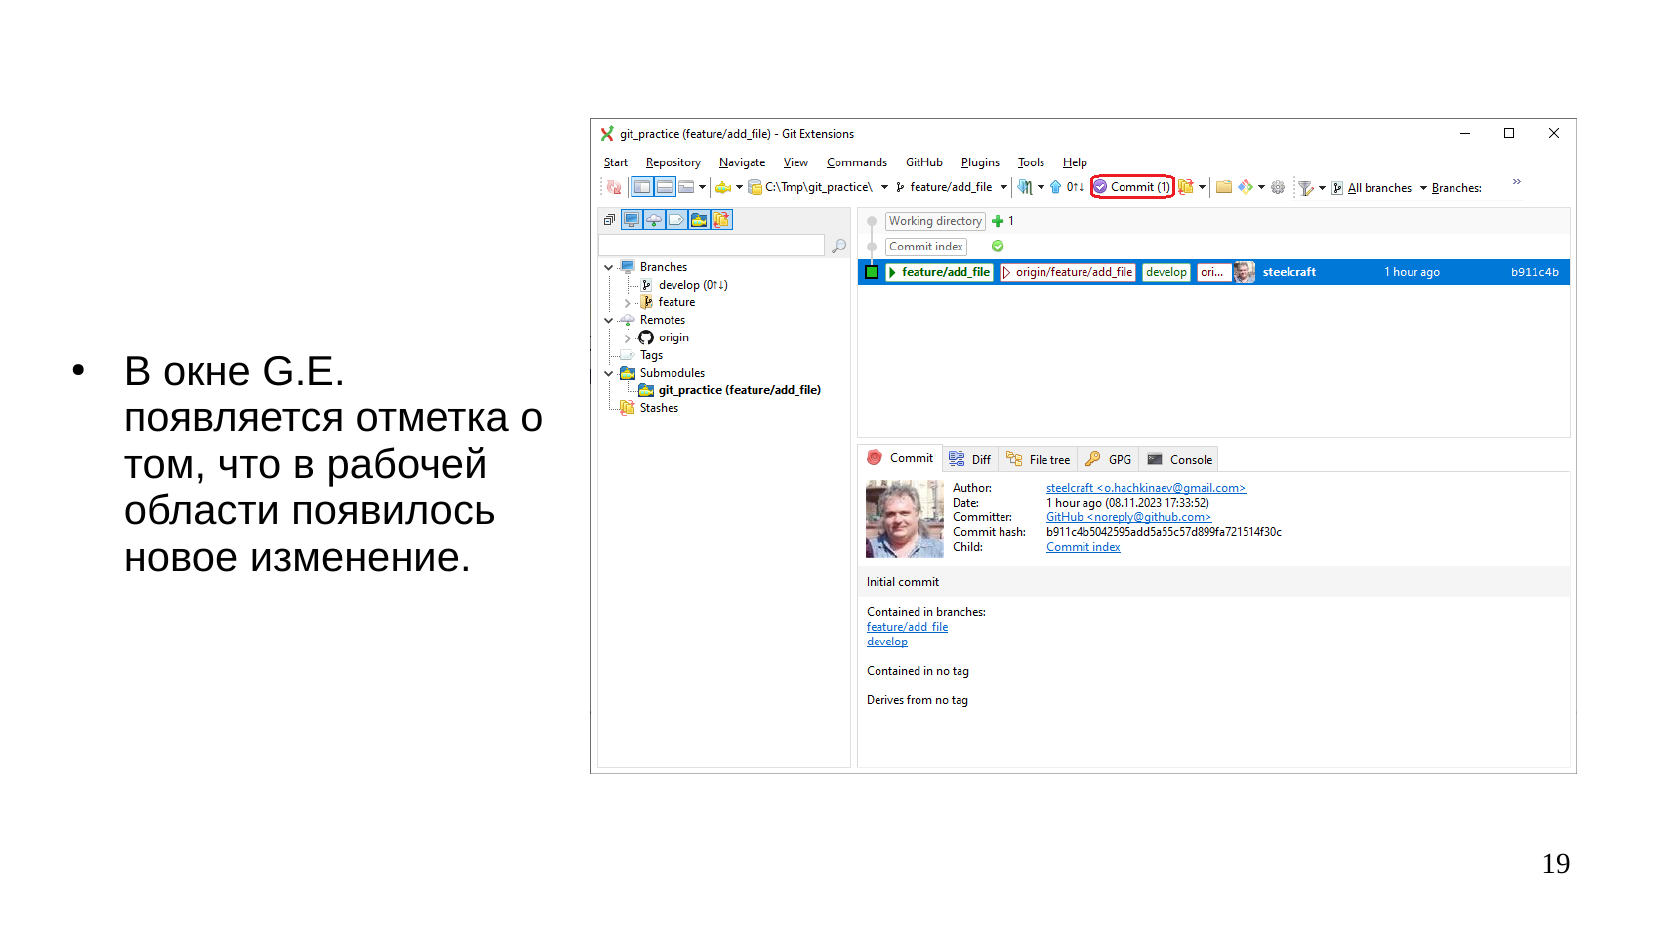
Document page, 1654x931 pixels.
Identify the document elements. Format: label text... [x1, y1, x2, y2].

list В окне G.E. появляется отметка о том, что в рабочей области появилось новое изменение. [53, 347, 556, 603]
picture [590, 118, 1577, 774]
